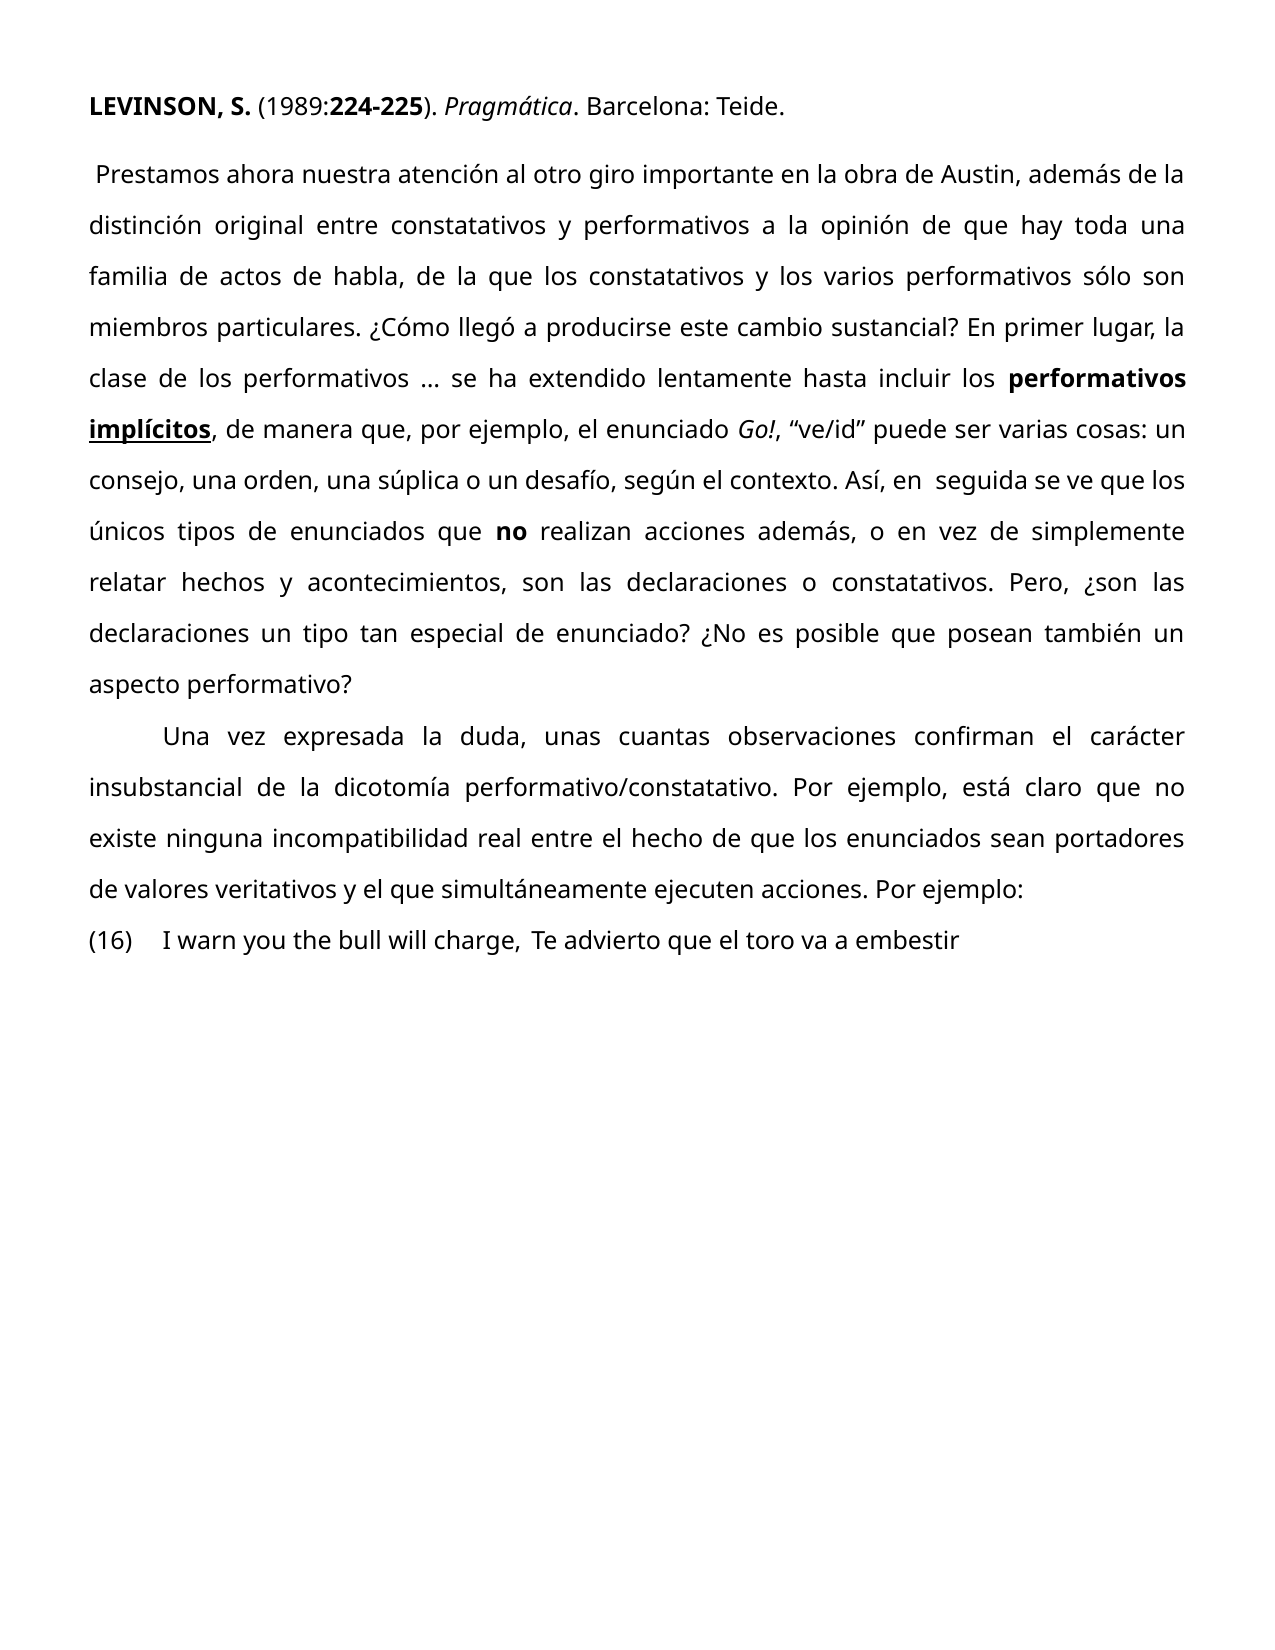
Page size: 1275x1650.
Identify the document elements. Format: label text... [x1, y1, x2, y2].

text (16) I warn you the bull will charge, Te advierto que el toro va a embestir [88, 922, 1186, 956]
text Una vez expresada la duda, unas cuantas observaciones confirman el carácter insubstancial de la dicotomía performativo/constatativo. Por ejemplo, está claro que no existe ninguna incompatibilidad real entre el hecho de que los enunciados sean portadores de valores veritativos y el que simultáneamente ejecuten acciones. Por ejemplo: [88, 718, 1186, 905]
text LEVINSON, S. (1989:224-225). Pragmática. Barcelona: Teide. [88, 88, 1186, 123]
text Prestamos ahora nuestra atención al otro giro importante en la obra de Austin, además de la distinción original entre constatativos y performativos a la opinión de que hay toda una familia de actos de habla, de la que los constatativos y los varios performativos sólo son miembros particulares. ¿Cómo llegó a producirse este cambio sustancial? En primer lugar, la clase de los performativos … se ha extendido lentamente hasta incluir los performativos implícitos, de manera que, por ejemplo, el enunciado Go!, “ve/id” puede ser varias cosas: un consejo, una orden, una súplica o un desafío, según el contexto. Así, en seguida se ve que los únicos tipos de enunciados que no realizan acciones además, o en vez de simplemente relatar hechos y acontecimientos, son las declaraciones o constatativos. Pero, ¿son las declaraciones un tipo tan especial de enunciado? ¿No es posible que posean también un aspecto performativo? [88, 157, 1186, 701]
